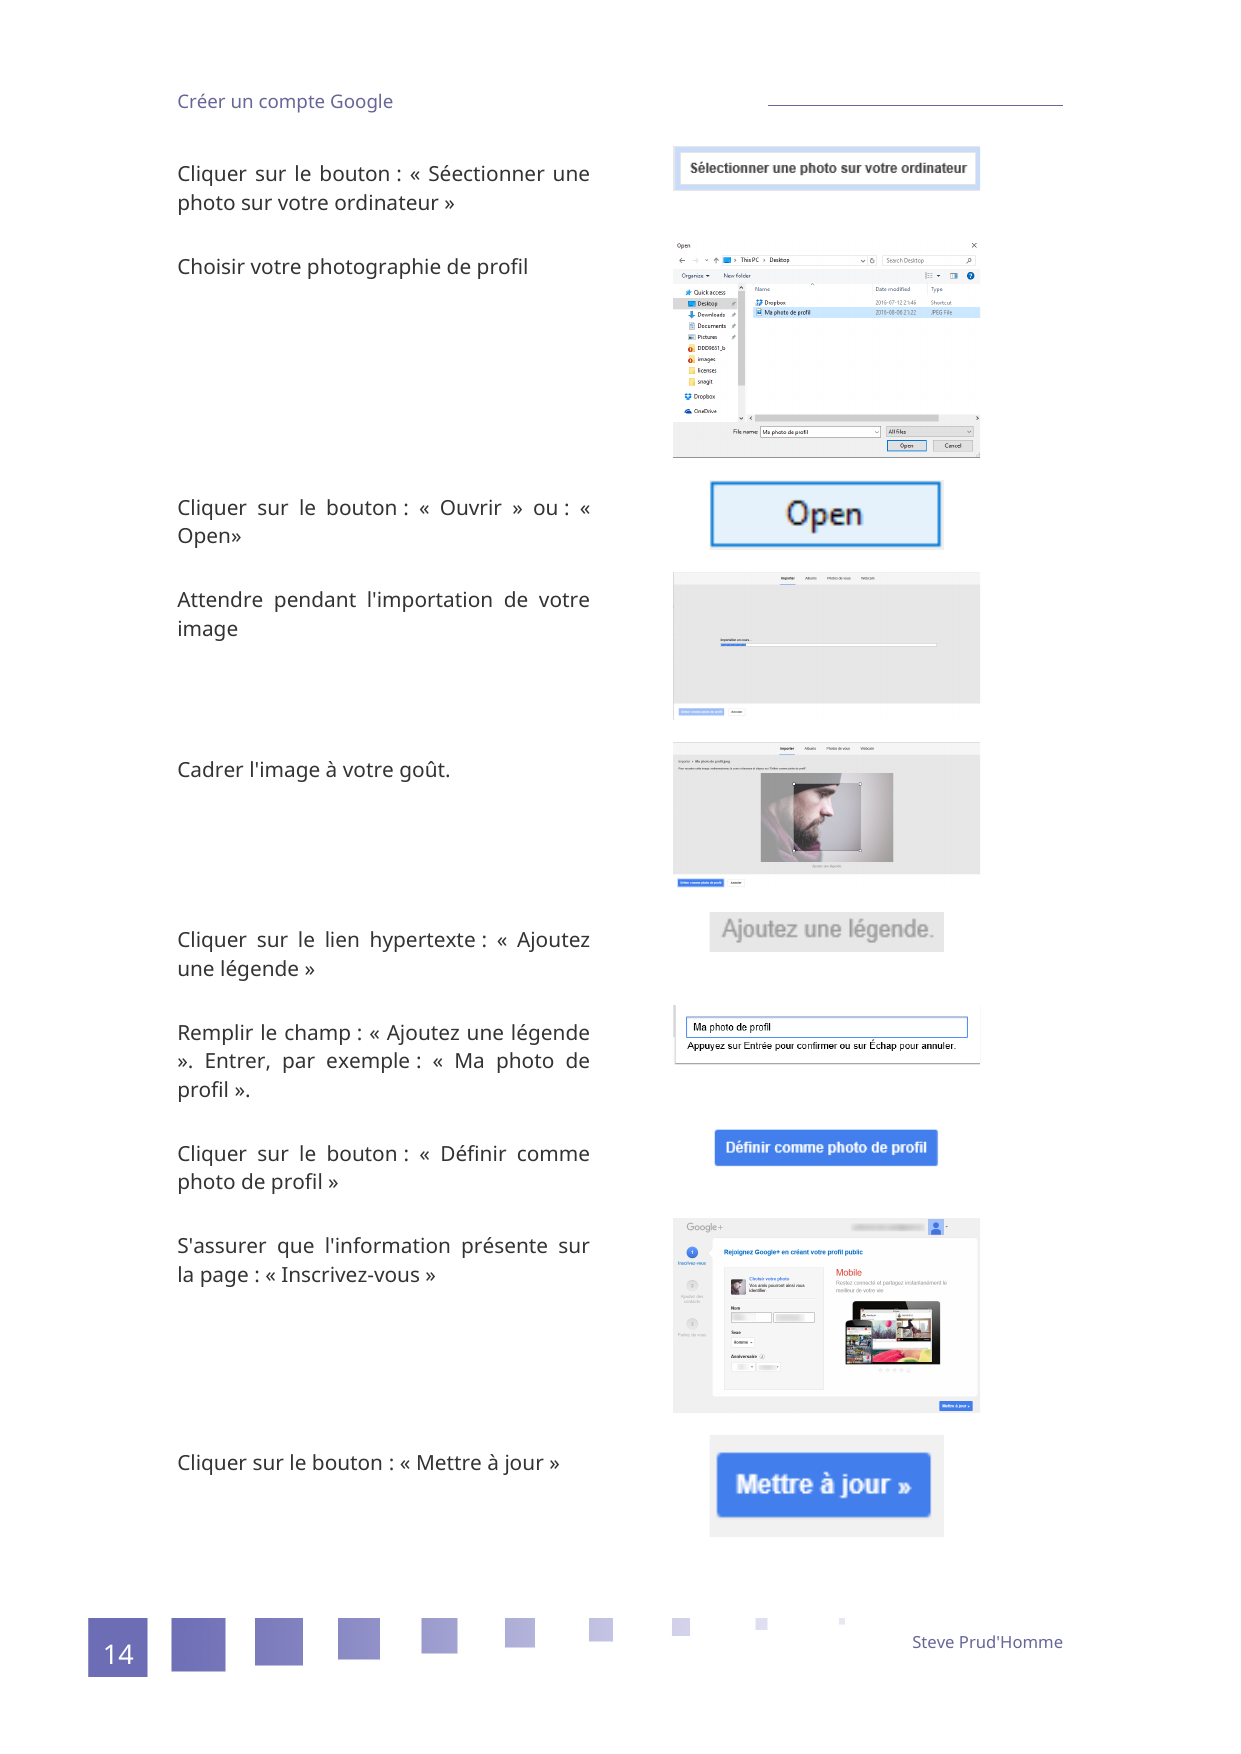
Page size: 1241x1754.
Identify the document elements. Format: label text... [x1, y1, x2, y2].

picture [673, 572, 981, 720]
table_header Choisir votre photographie de profil [177, 239, 673, 458]
picture [673, 1218, 981, 1413]
table_header Cliquer sur le bouton : « Ouvrir » ou : « Open» [177, 480, 709, 550]
table_header Cliquer sur le bouton : « Séectionner une photo sur votre ordinateur » [177, 147, 1064, 216]
table_header Cliquer sur le bouton : « Définir comme photo de profil » [177, 1126, 1064, 1196]
picture [673, 742, 981, 891]
table_header S'assurer que l'information présente sur la page : « Inscrivez-vous » [177, 1219, 673, 1412]
table_header [944, 480, 1064, 550]
table_header [981, 573, 1064, 720]
table_header Remplir le champ : « Ajoutez une légende ». Entrer, par exemple : « Ma photo de profil ». [177, 1005, 1064, 1103]
picture [673, 239, 981, 458]
table_header Attendre pendant l'importation de votre image [177, 573, 673, 720]
picture [709, 1126, 944, 1172]
picture [673, 1005, 981, 1065]
picture [709, 912, 944, 952]
table_header Cliquer sur le bouton : « Mettre à jour » [177, 1435, 709, 1537]
picture [709, 480, 944, 550]
table_header Cadrer l'image à votre goût. [177, 743, 673, 890]
picture [88, 1618, 889, 1678]
table_header [981, 239, 1064, 458]
table_header Cliquer sur le lien hypertexte : « Ajoutez une légende » [177, 913, 1064, 982]
table_header [944, 1435, 1064, 1537]
picture [709, 1435, 944, 1537]
picture [673, 146, 981, 191]
table_header [981, 743, 1064, 890]
table_header [981, 1219, 1064, 1412]
